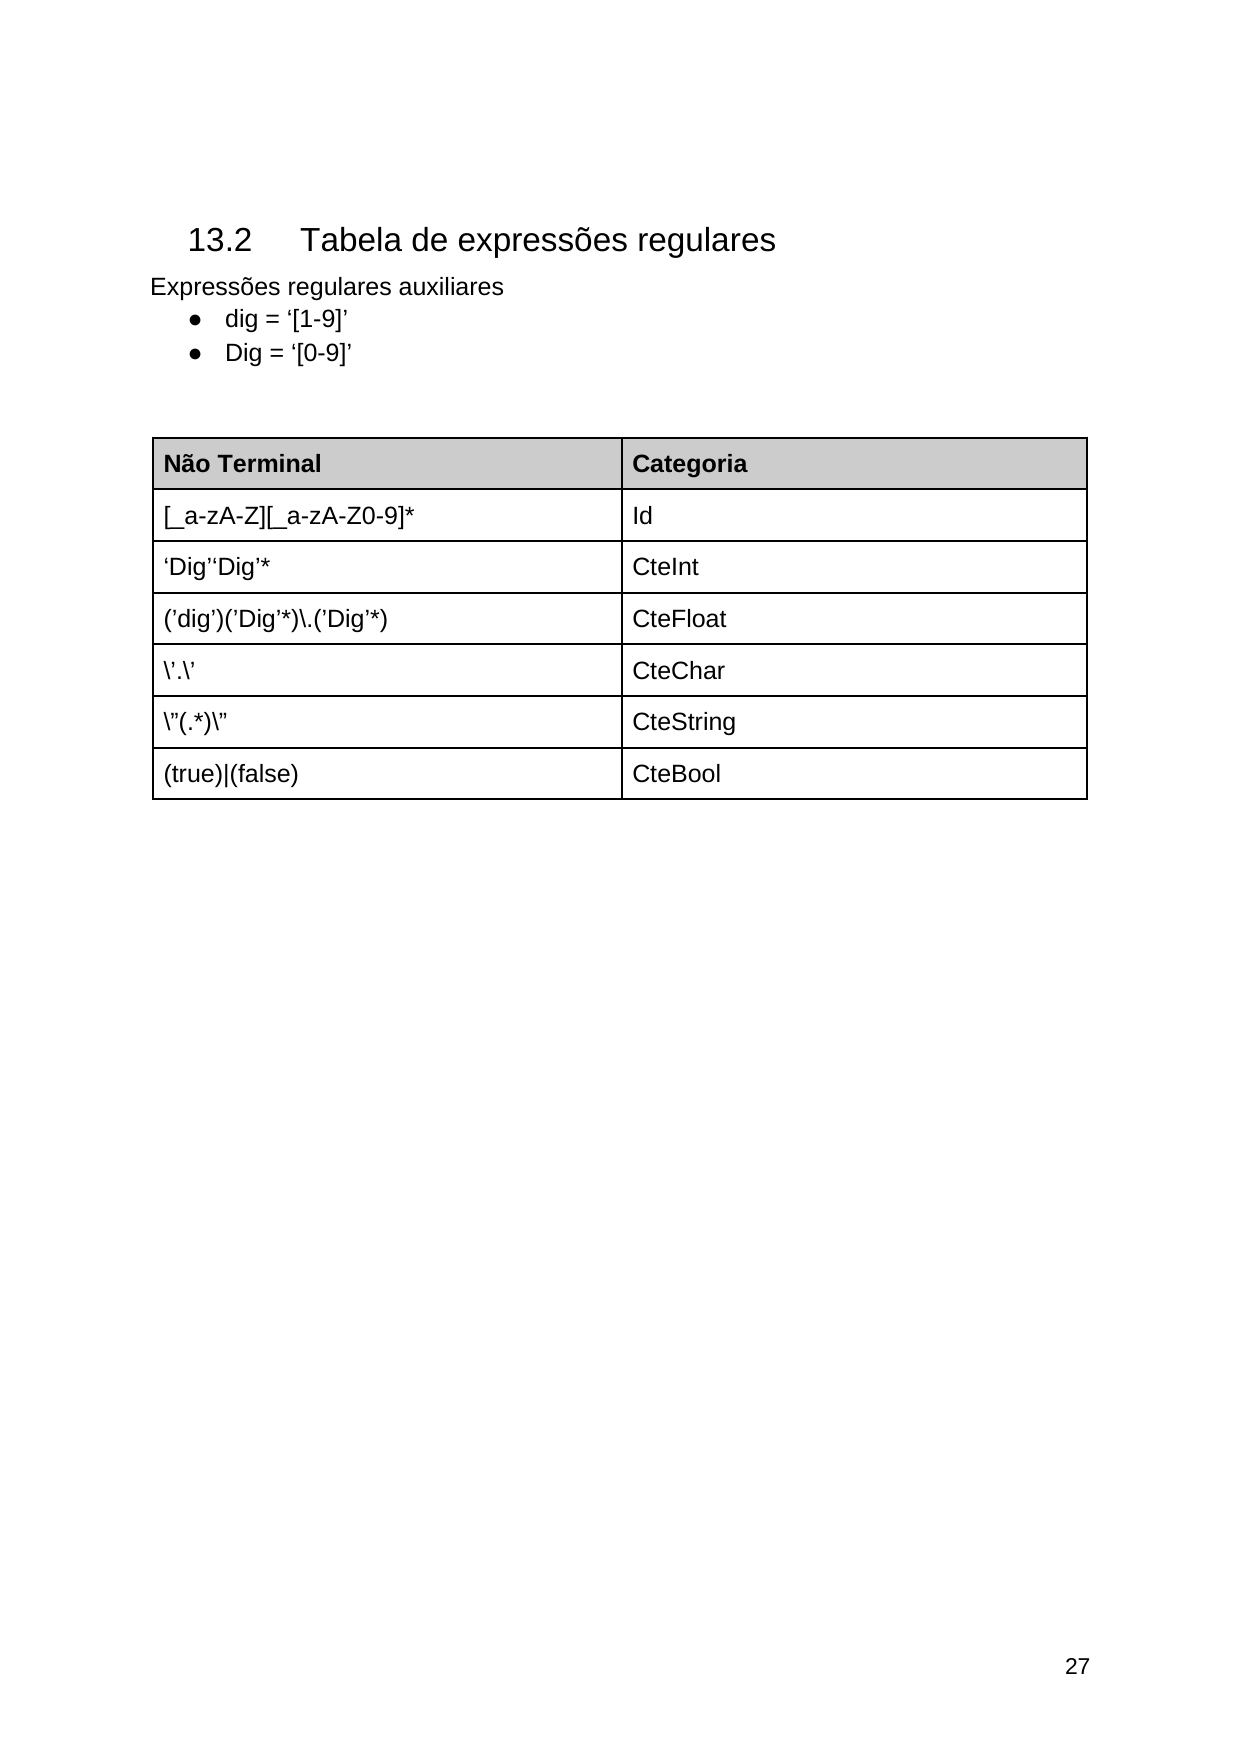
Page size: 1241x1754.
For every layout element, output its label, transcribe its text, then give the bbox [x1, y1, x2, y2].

table_cell \”(.*)\” [154, 697, 621, 747]
table_cell Id [623, 490, 1086, 540]
table_cell CteBool [623, 749, 1086, 798]
table_cell CteChar [623, 645, 1086, 695]
list dig = ‘[1-9]’ [187, 304, 1090, 333]
table_cell [_a-zA-Z][_a-zA-Z0-9]* [154, 490, 621, 540]
list Dig = ‘[0-9]’ [187, 337, 1090, 366]
table_cell \’.\’ [154, 645, 621, 695]
table_cell CteString [623, 697, 1086, 747]
table_cell (’dig’)(’Dig’*)\.(’Dig’*) [154, 594, 621, 643]
table_cell CteFloat [623, 594, 1086, 643]
table_header Não Terminal [154, 439, 621, 488]
table_header Categoria [623, 439, 1086, 488]
table_cell CteInt [623, 542, 1086, 592]
table_cell (true)|(false) [154, 749, 621, 798]
text Expressões regulares auxiliares [150, 271, 1090, 300]
subtitle Tabela de expressões regulares [187, 221, 1090, 259]
table_cell ‘Dig’‘Dig’* [154, 542, 621, 592]
